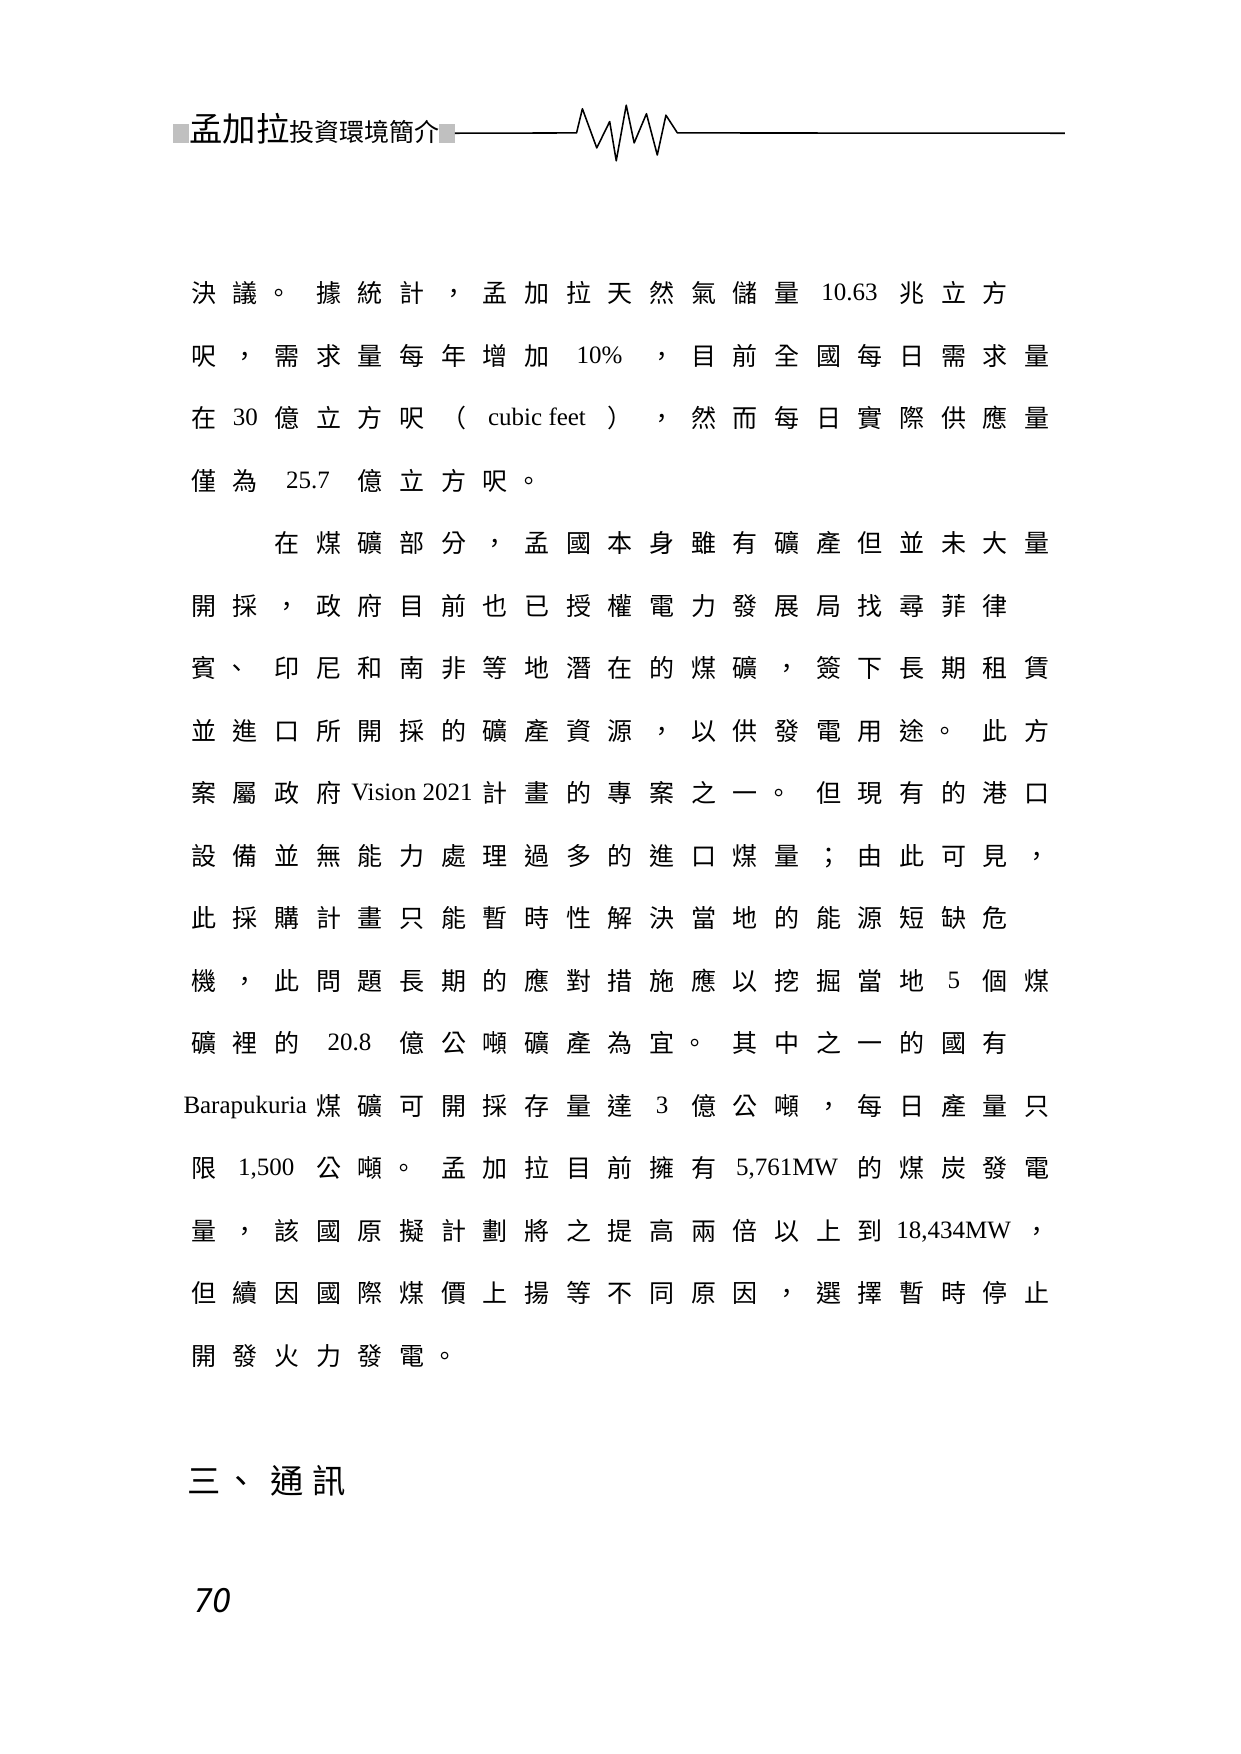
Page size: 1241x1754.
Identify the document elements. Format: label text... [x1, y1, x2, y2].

text 三、通訊 [183, 1438, 1058, 1500]
text 決議。據統計，孟加拉天然氣儲量10.63兆立方呎，需求量每年增加10%，目前全國每日需求量在30億立方呎（cubic feet），然而每日實際供應量僅為25.7億立方呎。 [183, 250, 1058, 500]
text 在煤礦部分，孟國本身雖有礦產但並未大量開採，政府目前也已授權電力發展局找尋菲律賓、印尼和南非等地潛在的煤礦，簽下長期租賃並進口所開採的礦產資源，以供發電用途。此方案屬政府Vision 2021計畫的專案之一。但現有的港口設備並無能力處理過多的進口煤量；由此可見，此採購計畫只能暫時性解決當地的能源短缺危機，此問題長期的應對措施應以挖掘當地5個煤礦裡的20.8億公噸礦產為宜。其中之一的國有Barapukuria煤礦可開採存量達3億公噸，每日產量只限1,500公噸。孟加拉目前擁有5,761MW的煤炭發電量，該國原擬計劃將之提高兩倍以上到18,434MW，但續因國際煤價上揚等不同原因，選擇暫時停止開發火力發電。 [183, 500, 1058, 1375]
